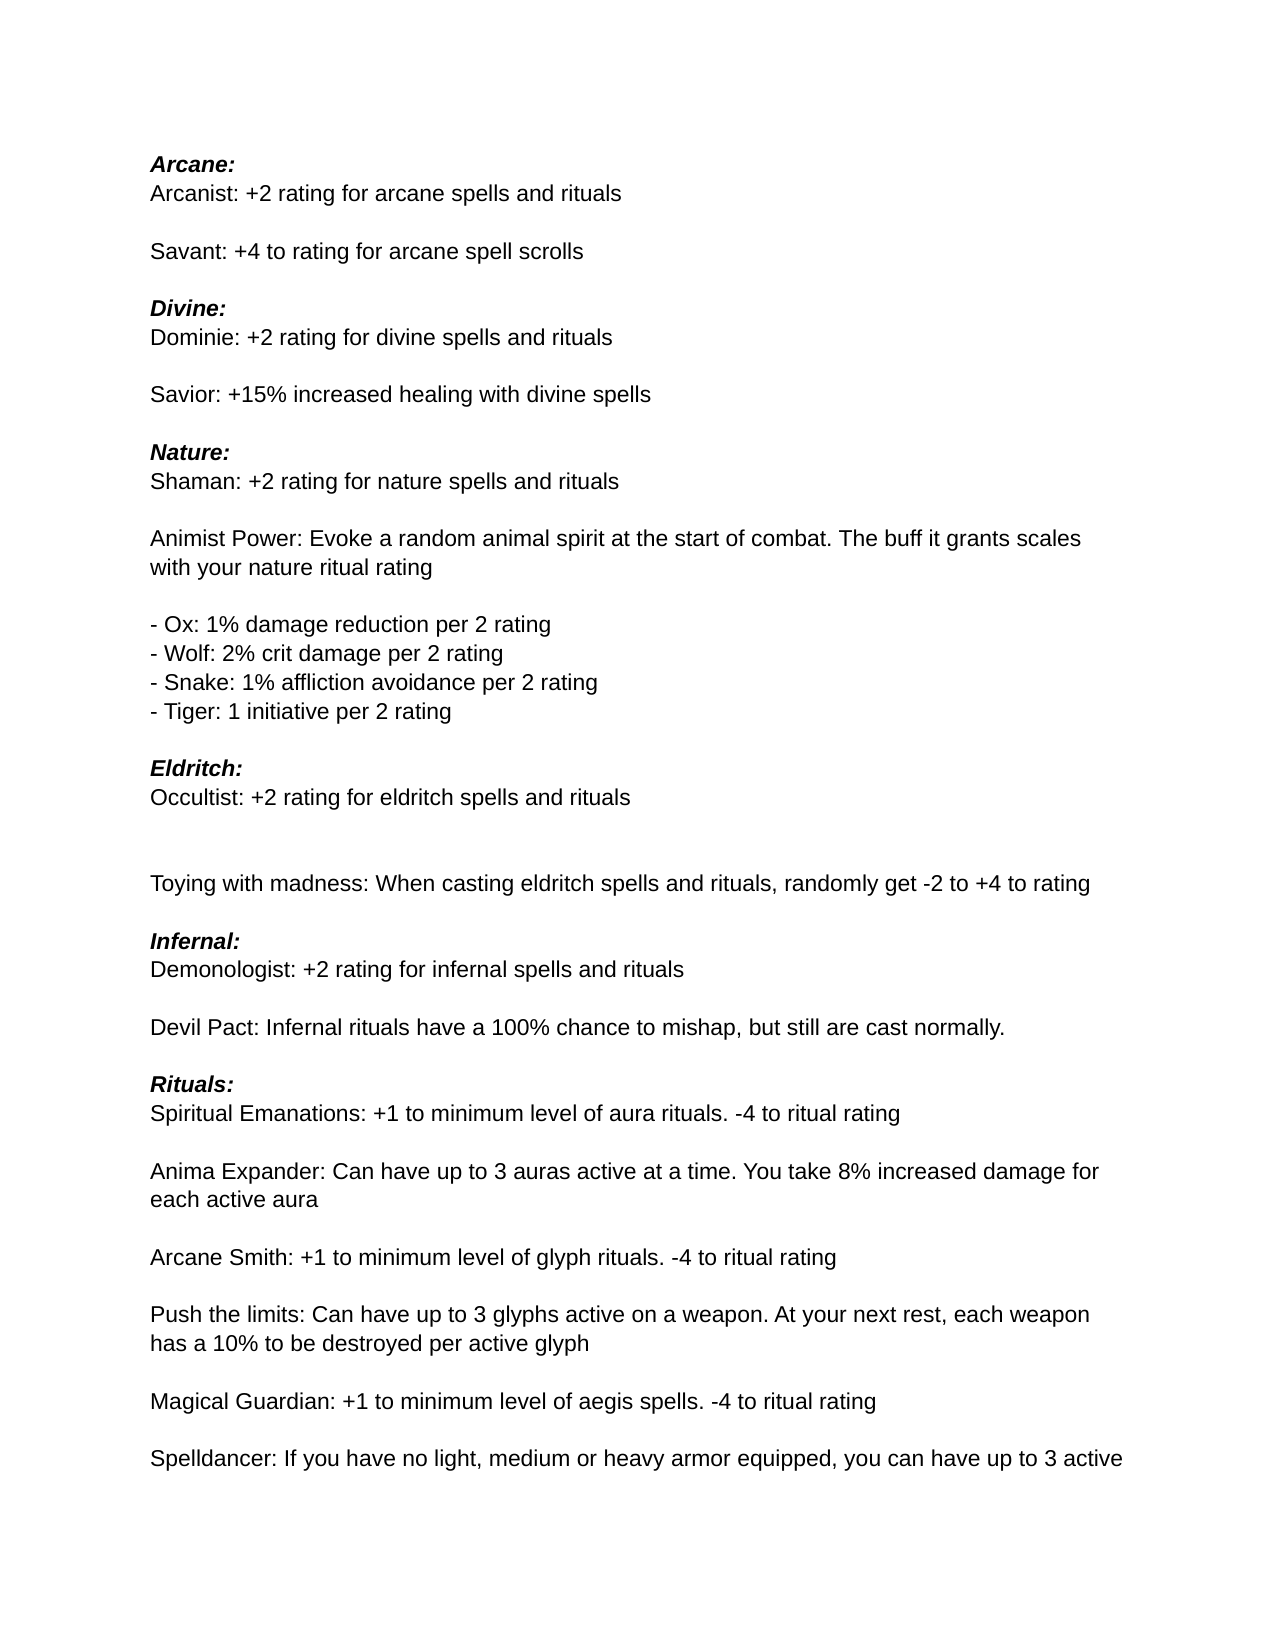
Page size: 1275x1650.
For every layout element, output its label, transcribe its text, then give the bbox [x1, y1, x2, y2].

text Nature: Shaman: +2 rating for nature spells and rituals [150, 437, 1125, 495]
text Divine: Dominie: +2 rating for divine spells and rituals [150, 265, 1125, 380]
text Arcane: [150, 150, 1125, 179]
text Rituals: Spiritual Emanations: +1 to minimum level of aura rituals. -4 to ritual rating [150, 1070, 1125, 1127]
text Toying with madness: When casting eldritch spells and rituals, randomly get -2 to +4 to rating [150, 869, 1125, 926]
text Spelldancer: If you have no light, medium or heavy armor equipped, you can have up to 3 active [150, 1415, 1125, 1472]
text Infernal: Demonologist: +2 rating for infernal spells and rituals [150, 926, 1125, 984]
text Devil Pact: Infernal rituals have a 100% chance to mishap, but still are cast normally. [150, 1012, 1125, 1070]
text Magical Guardian: +1 to minimum level of aegis spells. -4 to ritual rating [150, 1357, 1125, 1415]
text Animist Power: Evoke a random animal spirit at the start of combat. The buff it grants scales with your nature ritual rating - Ox: 1% damage reduction per 2 rating - Wolf: 2% crit damage per 2 rating - Snake: 1% affliction avoidance per 2 rating - Tiger: 1 initiative per 2 rating [150, 524, 1125, 725]
text Push the limits: Can have up to 3 glyphs active on a weapon. At your next rest, each weapon has a 10% to be destroyed per active glyph [150, 1271, 1125, 1357]
text Eldritch: Occultist: +2 rating for eldritch spells and rituals [150, 754, 1125, 811]
text Savior: +15% increased healing with divine spells [150, 380, 1125, 409]
text Savant: +4 to rating for arcane spell scrolls [150, 236, 1125, 265]
text Arcane Smith: +1 to minimum level of glyph rituals. -4 to ritual rating [150, 1214, 1125, 1271]
text Anima Expander: Can have up to 3 auras active at a time. You take 8% increased damage for each active aura [150, 1127, 1125, 1214]
text Arcanist: +2 rating for arcane spells and rituals [150, 179, 1125, 236]
